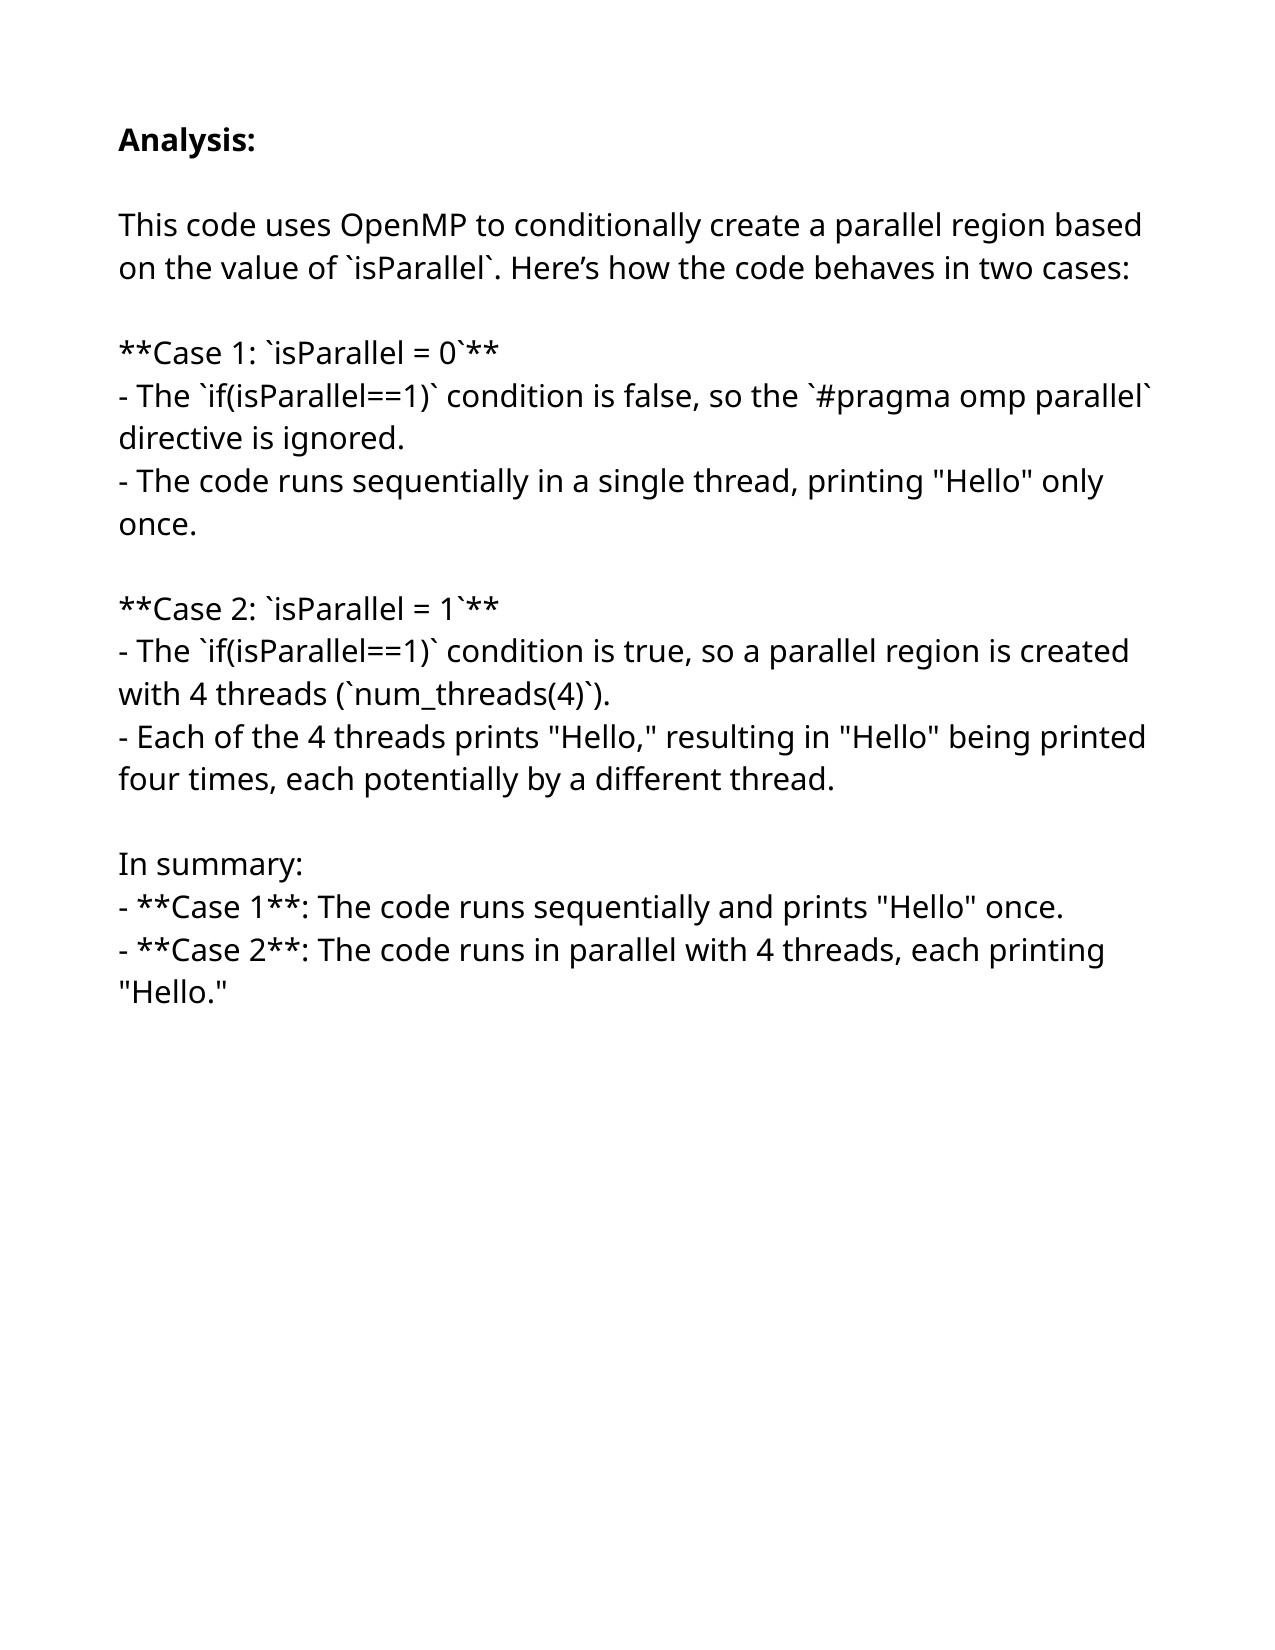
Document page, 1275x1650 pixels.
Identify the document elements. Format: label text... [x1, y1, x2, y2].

text **Case 2: `isParallel = 1`** [118, 587, 1157, 629]
text - Each of the 4 threads prints "Hello," resulting in "Hello" being printed four times, each potentially by a different thread. [118, 714, 1157, 800]
text - The `if(isParallel==1)` condition is true, so a parallel region is created with 4 threads (`num_threads(4)`). [118, 629, 1157, 714]
text Analysis: [118, 118, 1157, 161]
text - The code runs sequentially in a single thread, printing "Hello" only once. [118, 459, 1157, 544]
text - The `if(isParallel==1)` condition is false, so the `#pragma omp parallel` directive is ignored. [118, 374, 1157, 459]
text In summary: [118, 842, 1157, 885]
text - **Case 2**: The code runs in parallel with 4 threads, each printing "Hello." [118, 928, 1157, 1013]
text **Case 1: `isParallel = 0`** [118, 331, 1157, 374]
text - **Case 1**: The code runs sequentially and prints "Hello" once. [118, 885, 1157, 928]
text This code uses OpenMP to conditionally create a parallel region based on the value of `isParallel`. Here’s how the code behaves in two cases: [118, 203, 1157, 288]
